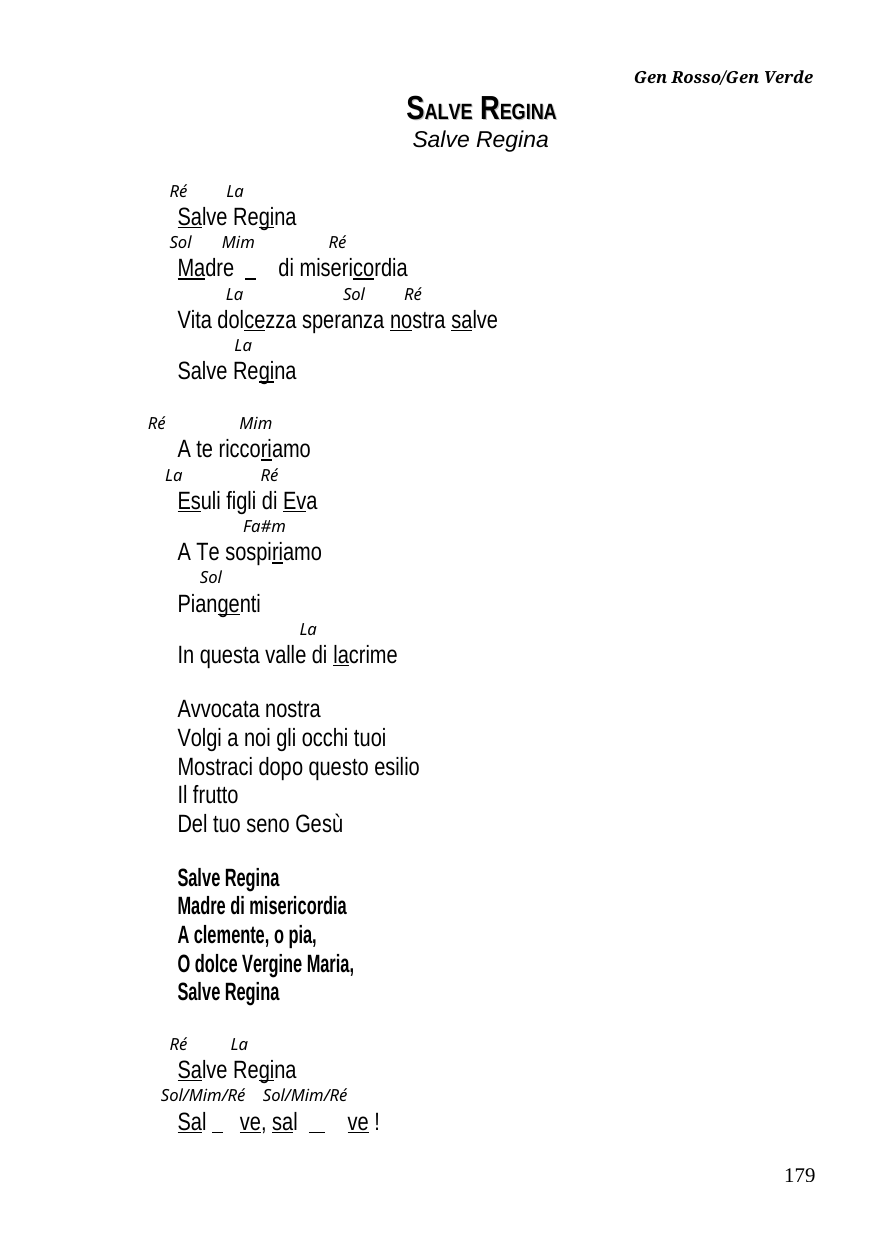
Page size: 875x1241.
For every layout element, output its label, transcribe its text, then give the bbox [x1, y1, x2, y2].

text Piangenti [177, 589, 815, 617]
text A Te sospiriamo [177, 537, 815, 566]
text Salve Regina Madre di misericordia A clemente, o pia, O dolce Vergine Maria, Salve Regina [177, 863, 815, 1006]
text Avvocata nostra Volgi a noi gli occhi tuoi Mostraci dopo questo esilio Il frutto Del tuo seno Gesù [177, 694, 815, 838]
text La [148, 334, 815, 356]
text Sol/Mim/Ré Sol/Mim/Ré [148, 1084, 815, 1107]
text Sol [148, 566, 815, 589]
text A te riccoriamo [177, 434, 815, 463]
text In questa valle di lacrime [177, 640, 815, 669]
text Ré La [148, 1032, 815, 1055]
text La [148, 617, 815, 640]
text Gen Rosso/Gen Verde [148, 65, 815, 88]
text Salve Regina [148, 126, 815, 153]
text Salve Regina [177, 202, 815, 231]
text Madre di misericordia [177, 253, 815, 282]
text Vita dolcezza speranza nostra salve [177, 305, 815, 334]
text Ré Mim [148, 412, 815, 434]
text Esuli figli di Eva [177, 486, 815, 514]
text Salve Regina [177, 356, 815, 385]
text Sal ve, sal ve ! [177, 1107, 815, 1135]
text Ré La [148, 179, 815, 202]
text La Ré [148, 463, 815, 486]
text Salve Regina [177, 1055, 815, 1084]
subtitle Salve Regina [148, 88, 815, 126]
text Fa#m [148, 514, 815, 537]
text La Sol Ré [148, 282, 815, 305]
text Sol Mim Ré [148, 231, 815, 253]
